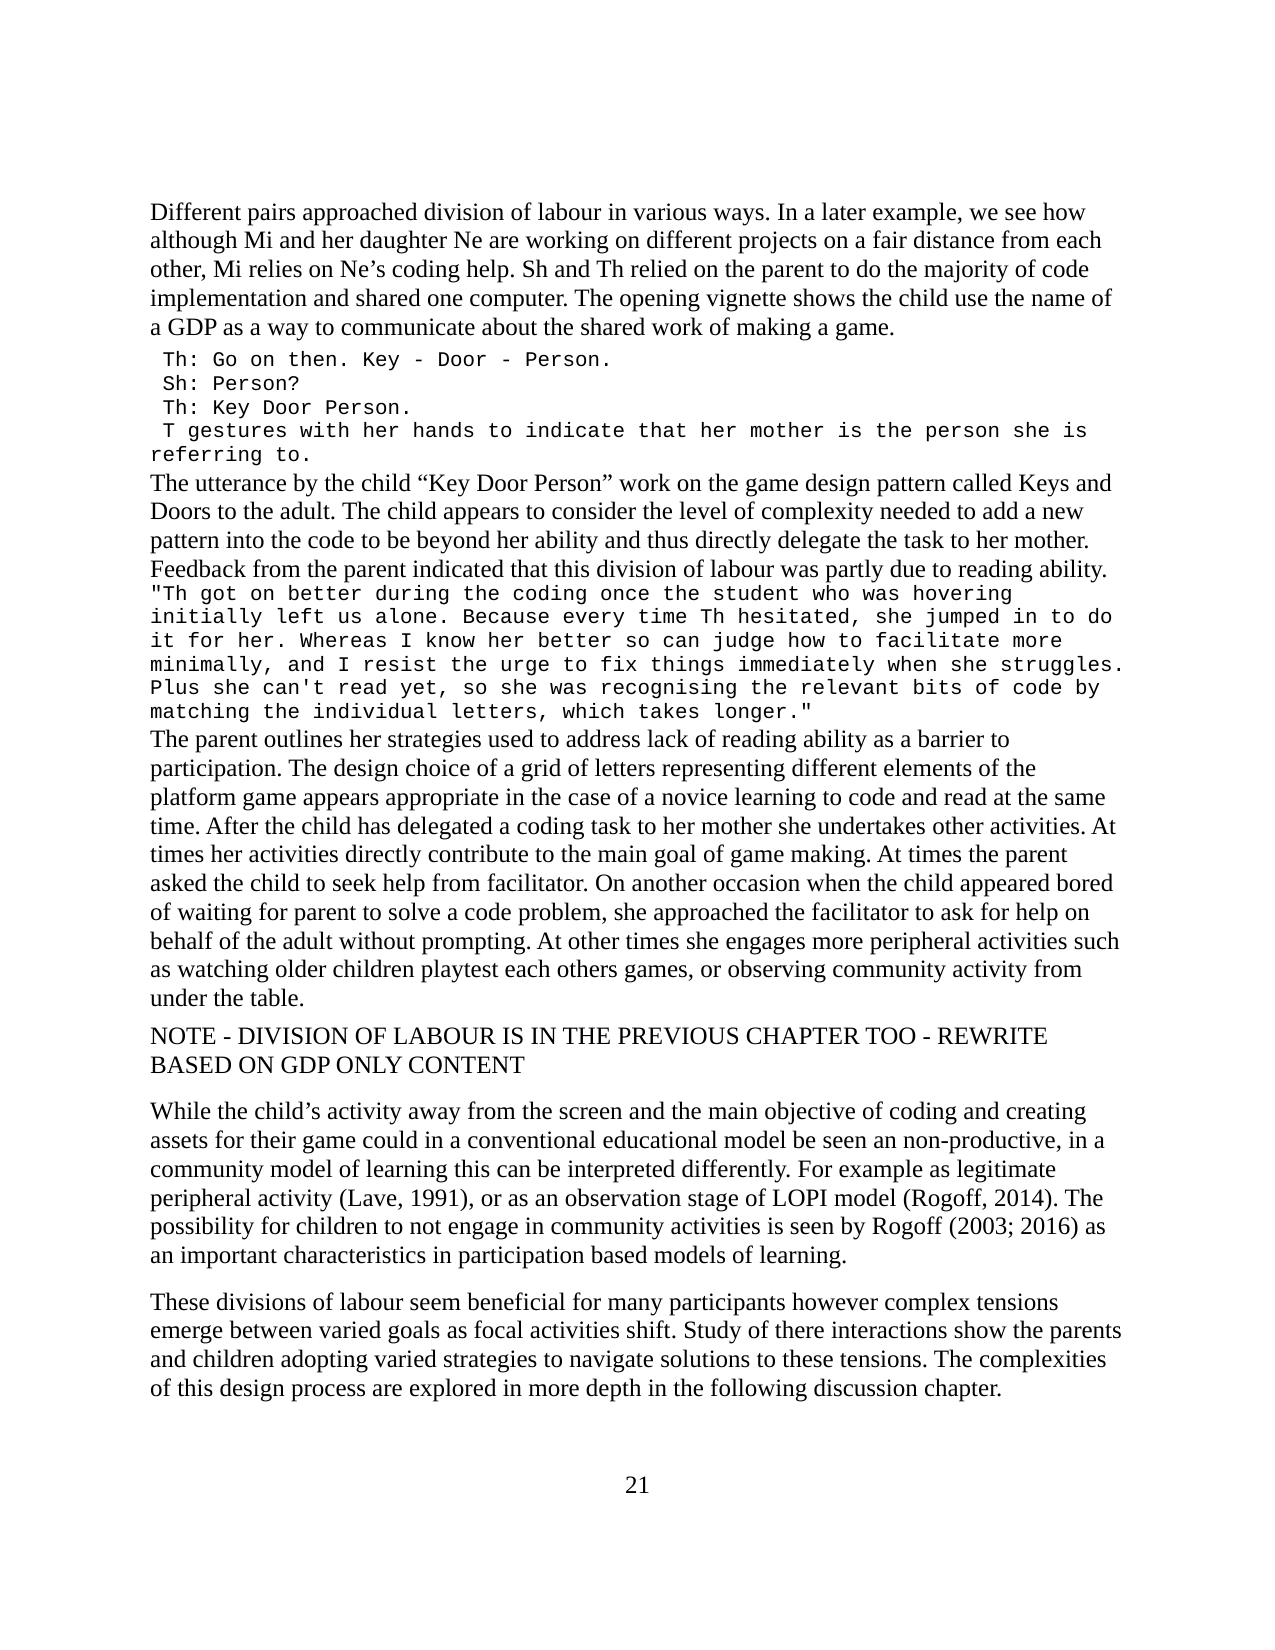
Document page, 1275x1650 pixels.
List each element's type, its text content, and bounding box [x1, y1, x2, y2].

text Th: Key Door Person. [150, 397, 1125, 420]
text T gestures with her hands to indicate that her mother is the person she is referring to. [150, 420, 1125, 468]
text While the child’s activity away from the screen and the main objective of coding and creating assets for their game could in a conventional educational model be seen an non-productive, in a community model of learning this can be interpreted differently. For example as legitimate peripheral activity (Lave, 1991), or as an observation stage of LOPI model (Rogoff, 2014). The possibility for children to not engage in community activities is seen by Rogoff (2003; 2016) as an important characteristics in participation based models of learning. [150, 1096, 1125, 1269]
text Different pairs approached division of labour in various ways. In a later example, we see how although Mi and her daughter Ne are working on different projects on a fair distance from each other, Mi relies on Ne’s coding help. Sh and Th relied on the parent to do the majority of code implementation and shared one computer. The opening vignette shows the child use the name of a GDP as a way to communicate about the shared work of making a game. [150, 197, 1125, 340]
text The utterance by the child “Key Door Person” work on the game design pattern called Keys and Doors to the adult. The child appears to consider the level of complexity needed to add a new pattern into the code to be beyond her ability and thus directly delegate the task to her mother. Feedback from the parent indicated that this division of labour was partly due to reading ability. [150, 468, 1125, 583]
text Th: Go on then. Key - Door - Person. [150, 349, 1125, 373]
text The parent outlines her strategies used to address lack of reading ability as a barrier to participation. The design choice of a grid of letters representing different elements of the platform game appears appropriate in the case of a novice learning to code and read at the same time. After the child has delegated a coding task to her mother she undertakes other activities. At times her activities directly contribute to the main goal of game making. At times the parent asked the child to seek help from facilitator. On another occasion when the child appeared bored of waiting for parent to solve a code problem, she approached the facilitator to ask for help on behalf of the adult without prompting. At other times she engages more peripheral activities such as watching older children playtest each others games, or observing community activity from under the table. [150, 724, 1125, 1012]
text NOTE - DIVISION OF LABOUR IS IN THE PREVIOUS CHAPTER TOO - REWRITE BASED ON GDP ONLY CONTENT [150, 1021, 1125, 1078]
text "Th got on better during the coding once the student who was hovering initially left us alone. Because every time Th hesitated, she jumped in to do it for her. Whereas I know her better so can judge how to facilitate more minimally, and I resist the urge to fix things immediately when she struggles. Plus she can't read yet, so she was recognising the relevant bits of code by matching the individual letters, which takes longer." [150, 583, 1125, 724]
text These divisions of labour seem beneficial for many participants however complex tensions emerge between varied goals as focal activities shift. Study of there interactions show the parents and children adopting varied strategies to navigate solutions to these tensions. The complexities of this design process are explored in more depth in the following discussion chapter. [150, 1287, 1125, 1402]
text Sh: Person? [150, 373, 1125, 397]
